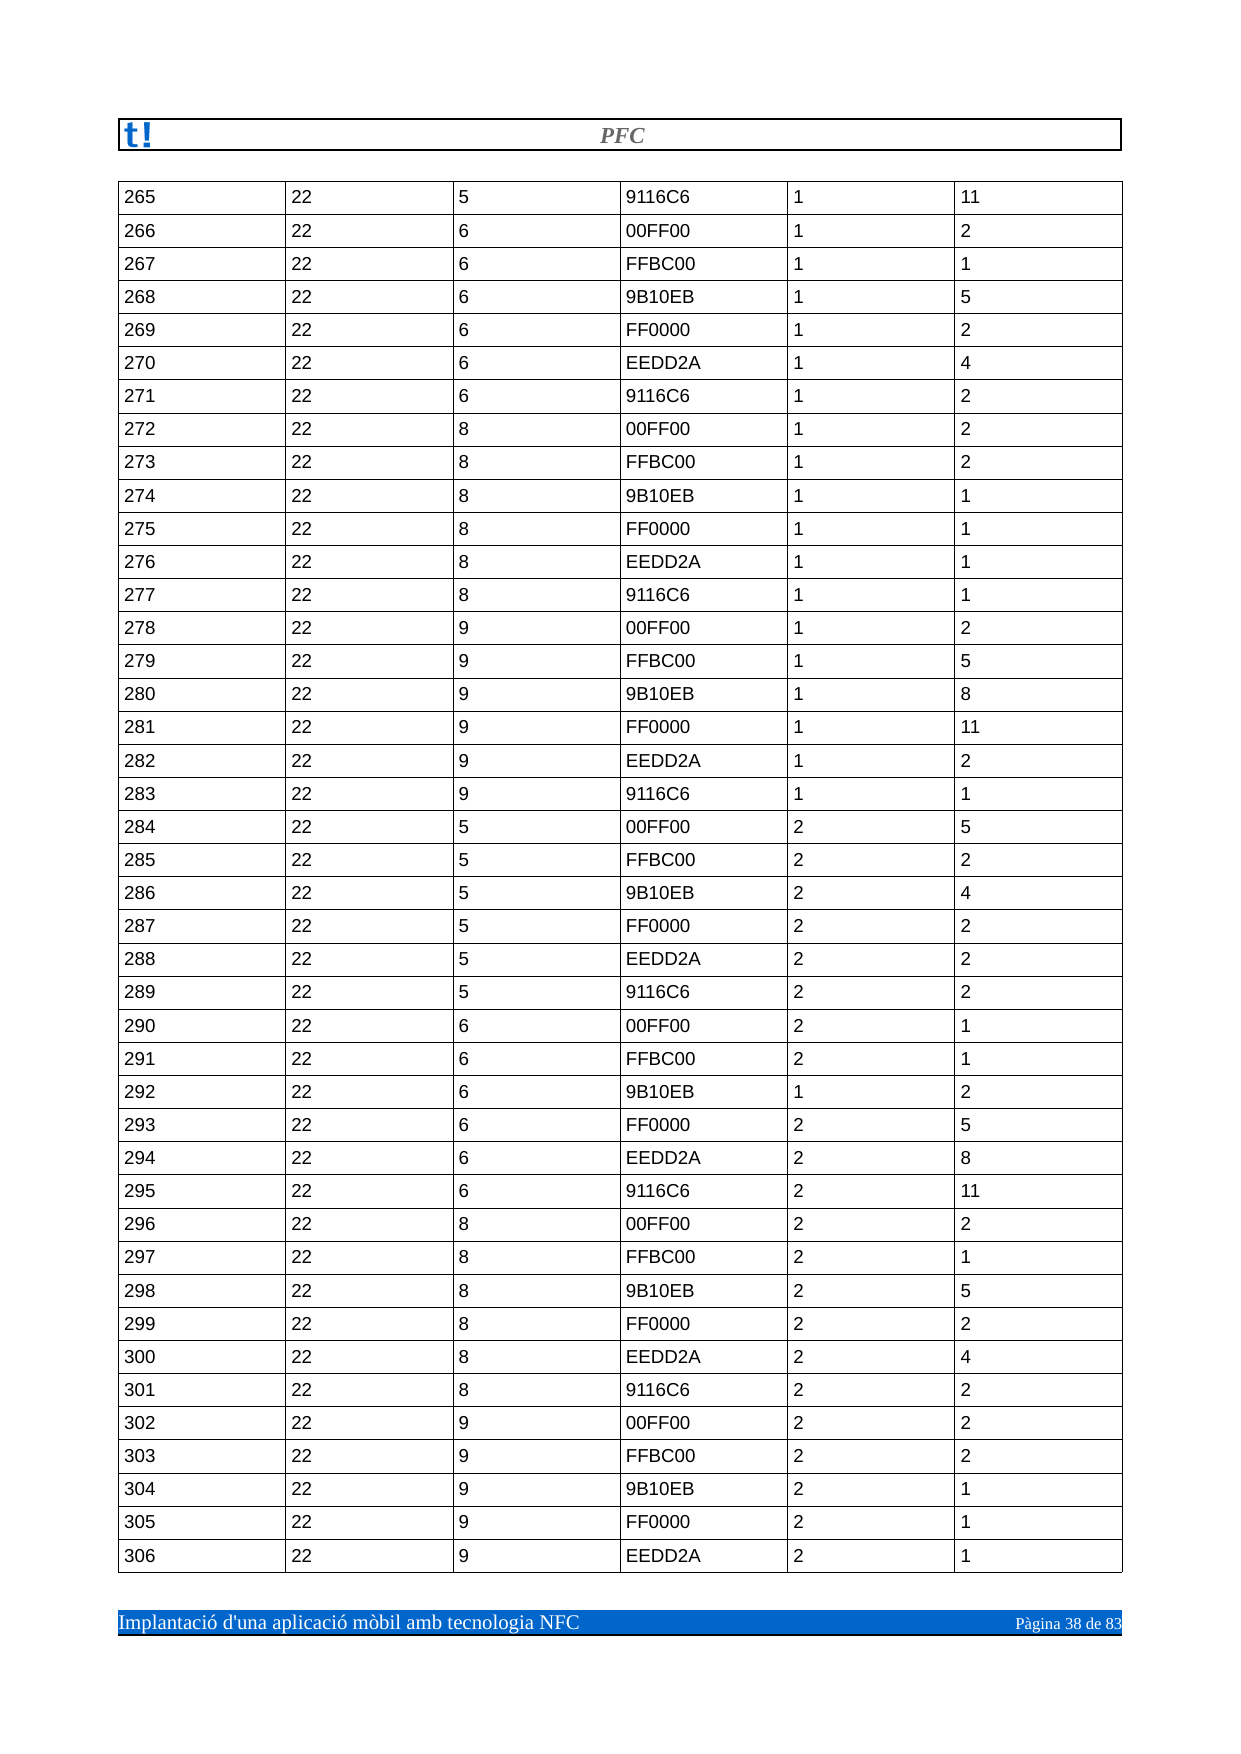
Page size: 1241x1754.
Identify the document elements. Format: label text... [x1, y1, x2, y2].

table_cell 278 [119, 612, 285, 644]
table_cell 8 [454, 1275, 620, 1307]
table_cell 306 [119, 1540, 285, 1572]
table_cell 6 [454, 1142, 620, 1174]
table_cell 1 [788, 182, 954, 214]
table_cell 1 [788, 546, 954, 578]
table_cell 1 [955, 1540, 1122, 1572]
table_cell 293 [119, 1109, 285, 1141]
table_cell FF0000 [621, 712, 787, 744]
table_cell 9 [454, 745, 620, 777]
table_cell 5 [955, 281, 1122, 313]
table_cell 1 [788, 248, 954, 280]
table_cell 304 [119, 1474, 285, 1506]
table_cell 22 [286, 745, 453, 777]
table_cell 9116C6 [621, 977, 787, 1009]
table_cell 22 [286, 977, 453, 1009]
table_cell 2 [955, 977, 1122, 1009]
table_cell FF0000 [621, 1308, 787, 1340]
table_cell 22 [286, 513, 453, 545]
table_cell 1 [955, 480, 1122, 512]
table_cell 292 [119, 1076, 285, 1108]
table_cell 1 [955, 546, 1122, 578]
table_cell 296 [119, 1209, 285, 1241]
table_cell 22 [286, 1242, 453, 1274]
table_cell 1 [788, 1076, 954, 1108]
table_cell FFBC00 [621, 248, 787, 280]
table_cell 2 [788, 1275, 954, 1307]
table_cell 2 [788, 1440, 954, 1472]
table_cell 2 [955, 1374, 1122, 1406]
table_cell 9B10EB [621, 480, 787, 512]
table_cell 22 [286, 1043, 453, 1075]
table_cell 269 [119, 314, 285, 346]
table_cell 286 [119, 877, 285, 909]
table_cell 1 [788, 712, 954, 744]
table_cell EEDD2A [621, 1540, 787, 1572]
table_cell FF0000 [621, 910, 787, 942]
table_cell 00FF00 [621, 1407, 787, 1439]
table_cell 1 [788, 679, 954, 711]
table_cell 22 [286, 1440, 453, 1472]
table_cell FFBC00 [621, 1043, 787, 1075]
table_cell 22 [286, 1010, 453, 1042]
table_cell 289 [119, 977, 285, 1009]
table_cell 294 [119, 1142, 285, 1174]
table_cell 9116C6 [621, 579, 787, 611]
table_cell 9B10EB [621, 1076, 787, 1108]
table_cell FF0000 [621, 1109, 787, 1141]
table_cell 6 [454, 1109, 620, 1141]
table_cell 295 [119, 1175, 285, 1207]
table_cell 6 [454, 248, 620, 280]
table_cell 9 [454, 1474, 620, 1506]
table_cell 6 [454, 314, 620, 346]
table_cell 9 [454, 612, 620, 644]
table_cell 22 [286, 1076, 453, 1108]
table_cell 2 [788, 1374, 954, 1406]
table_cell 2 [955, 414, 1122, 446]
table_cell 22 [286, 414, 453, 446]
table_cell 9 [454, 1407, 620, 1439]
table_cell FFBC00 [621, 844, 787, 876]
table_cell 2 [788, 811, 954, 843]
table_cell 22 [286, 612, 453, 644]
table_cell 1 [788, 579, 954, 611]
table_cell 5 [955, 1109, 1122, 1141]
table_cell 6 [454, 1043, 620, 1075]
table_cell FF0000 [621, 513, 787, 545]
table_cell 22 [286, 712, 453, 744]
table_cell 22 [286, 811, 453, 843]
table_cell 22 [286, 182, 453, 214]
table_cell 268 [119, 281, 285, 313]
table_cell 1 [788, 645, 954, 677]
table_cell 2 [955, 380, 1122, 412]
table_cell 2 [788, 910, 954, 942]
table_cell 2 [788, 1474, 954, 1506]
table_cell 6 [454, 347, 620, 379]
table_cell 297 [119, 1242, 285, 1274]
table_cell 281 [119, 712, 285, 744]
table_cell 1 [955, 248, 1122, 280]
table_cell 280 [119, 679, 285, 711]
table_cell 1 [788, 347, 954, 379]
table_cell 2 [955, 612, 1122, 644]
table_cell 1 [788, 314, 954, 346]
table_cell 2 [955, 1076, 1122, 1108]
table_cell 9 [454, 1507, 620, 1539]
table_cell 277 [119, 579, 285, 611]
table_cell 5 [454, 977, 620, 1009]
table_cell 22 [286, 844, 453, 876]
table_cell 2 [955, 1407, 1122, 1439]
table_cell 2 [788, 1540, 954, 1572]
table_cell 22 [286, 1407, 453, 1439]
table_cell 2 [788, 1209, 954, 1241]
table_cell 22 [286, 1540, 453, 1572]
table_cell 2 [788, 1142, 954, 1174]
table_cell 1 [788, 447, 954, 479]
table_cell 8 [454, 1374, 620, 1406]
table_cell 303 [119, 1440, 285, 1472]
table_cell 11 [955, 182, 1122, 214]
table_cell 271 [119, 380, 285, 412]
table_cell 22 [286, 877, 453, 909]
table_cell 285 [119, 844, 285, 876]
table_cell EEDD2A [621, 1142, 787, 1174]
table_cell 00FF00 [621, 215, 787, 247]
table_cell 2 [788, 1242, 954, 1274]
table_cell 273 [119, 447, 285, 479]
table_cell 6 [454, 281, 620, 313]
table_cell 22 [286, 1142, 453, 1174]
table_cell 22 [286, 1275, 453, 1307]
table_cell 1 [955, 1010, 1122, 1042]
table_cell 1 [955, 1474, 1122, 1506]
table_cell 9 [454, 778, 620, 810]
table_cell 9B10EB [621, 1474, 787, 1506]
table_cell 8 [454, 414, 620, 446]
table_cell 22 [286, 645, 453, 677]
table_cell 9116C6 [621, 1374, 787, 1406]
table_cell 8 [454, 1242, 620, 1274]
table_cell 2 [788, 1341, 954, 1373]
table_cell FF0000 [621, 1507, 787, 1539]
table_cell 22 [286, 215, 453, 247]
table_cell 22 [286, 1374, 453, 1406]
table_cell 00FF00 [621, 811, 787, 843]
table_cell 2 [788, 1407, 954, 1439]
table_cell 00FF00 [621, 612, 787, 644]
table_cell 9116C6 [621, 182, 787, 214]
table_cell 5 [454, 944, 620, 976]
table_cell FFBC00 [621, 447, 787, 479]
table_cell 2 [788, 1109, 954, 1141]
table_cell 1 [955, 579, 1122, 611]
table_cell 9116C6 [621, 1175, 787, 1207]
table_cell 00FF00 [621, 1010, 787, 1042]
table_cell EEDD2A [621, 347, 787, 379]
table_cell 8 [454, 1308, 620, 1340]
table_cell 282 [119, 745, 285, 777]
table_cell EEDD2A [621, 546, 787, 578]
table_cell 1 [788, 380, 954, 412]
table_cell 2 [788, 1507, 954, 1539]
table_cell EEDD2A [621, 1341, 787, 1373]
table_cell 305 [119, 1507, 285, 1539]
table_cell FFBC00 [621, 1440, 787, 1472]
table_cell 265 [119, 182, 285, 214]
table_cell 8 [454, 1209, 620, 1241]
table_cell 1 [955, 1043, 1122, 1075]
table_cell 1 [955, 778, 1122, 810]
table_cell 11 [955, 712, 1122, 744]
table_cell 2 [788, 844, 954, 876]
table_cell 1 [788, 414, 954, 446]
table_cell 8 [454, 480, 620, 512]
table_cell 6 [454, 380, 620, 412]
table_cell 22 [286, 314, 453, 346]
table_cell EEDD2A [621, 745, 787, 777]
table_cell 1 [788, 778, 954, 810]
table_cell 1 [955, 513, 1122, 545]
table_cell 302 [119, 1407, 285, 1439]
table_cell 2 [788, 1010, 954, 1042]
table_cell 22 [286, 281, 453, 313]
table_cell 22 [286, 447, 453, 479]
table_cell 1 [788, 513, 954, 545]
table_cell 22 [286, 1308, 453, 1340]
table_cell 8 [955, 679, 1122, 711]
table_cell 2 [955, 944, 1122, 976]
table_cell 267 [119, 248, 285, 280]
table_cell 1 [788, 281, 954, 313]
table_cell 5 [454, 182, 620, 214]
table_cell EEDD2A [621, 944, 787, 976]
table_cell 2 [788, 1175, 954, 1207]
table_cell 22 [286, 1109, 453, 1141]
table_cell 301 [119, 1374, 285, 1406]
table_cell 22 [286, 1507, 453, 1539]
table_cell 8 [454, 447, 620, 479]
table_cell 6 [454, 1010, 620, 1042]
table_cell 8 [454, 1341, 620, 1373]
table_cell 22 [286, 546, 453, 578]
table_cell 298 [119, 1275, 285, 1307]
table_cell 5 [955, 811, 1122, 843]
table_cell 4 [955, 347, 1122, 379]
table_cell 2 [955, 447, 1122, 479]
table_cell 22 [286, 910, 453, 942]
table_cell 300 [119, 1341, 285, 1373]
table_cell 8 [454, 546, 620, 578]
table_cell 1 [788, 612, 954, 644]
table_cell 00FF00 [621, 1209, 787, 1241]
table_cell 1 [955, 1242, 1122, 1274]
table_cell 5 [454, 910, 620, 942]
table_cell 291 [119, 1043, 285, 1075]
table_cell 274 [119, 480, 285, 512]
table_cell 22 [286, 248, 453, 280]
table_cell 288 [119, 944, 285, 976]
table_cell 9 [454, 1440, 620, 1472]
table_cell 9116C6 [621, 778, 787, 810]
table_cell 2 [955, 910, 1122, 942]
table_cell 9B10EB [621, 1275, 787, 1307]
table_cell 276 [119, 546, 285, 578]
table_cell 8 [454, 579, 620, 611]
table_cell FFBC00 [621, 1242, 787, 1274]
table_cell 5 [454, 877, 620, 909]
table_cell 22 [286, 1175, 453, 1207]
table_cell 2 [955, 314, 1122, 346]
table_cell 1 [788, 215, 954, 247]
table_cell 270 [119, 347, 285, 379]
table_cell 9 [454, 712, 620, 744]
table_cell FFBC00 [621, 645, 787, 677]
table_cell 6 [454, 1175, 620, 1207]
table_cell 22 [286, 347, 453, 379]
table_cell 00FF00 [621, 414, 787, 446]
table_cell 2 [955, 215, 1122, 247]
table_cell 279 [119, 645, 285, 677]
table_cell 283 [119, 778, 285, 810]
table_cell 2 [788, 877, 954, 909]
table_cell 2 [788, 944, 954, 976]
table_cell 22 [286, 679, 453, 711]
table_cell 1 [955, 1507, 1122, 1539]
table_cell 1 [788, 745, 954, 777]
table_cell 2 [788, 977, 954, 1009]
table_cell 9 [454, 645, 620, 677]
table_cell 266 [119, 215, 285, 247]
picture [123, 121, 151, 148]
table_cell 22 [286, 778, 453, 810]
table_cell 299 [119, 1308, 285, 1340]
table_cell 2 [955, 844, 1122, 876]
table_cell 5 [454, 844, 620, 876]
table_cell 2 [788, 1043, 954, 1075]
table_cell 284 [119, 811, 285, 843]
table_cell 290 [119, 1010, 285, 1042]
table_cell 22 [286, 1474, 453, 1506]
table_cell 9B10EB [621, 877, 787, 909]
table_cell 272 [119, 414, 285, 446]
table_cell 22 [286, 1341, 453, 1373]
table_cell 2 [955, 1440, 1122, 1472]
table_cell 6 [454, 1076, 620, 1108]
table_cell 22 [286, 944, 453, 976]
table_cell 9 [454, 679, 620, 711]
table_cell 22 [286, 579, 453, 611]
table_cell 22 [286, 480, 453, 512]
table_cell 9116C6 [621, 380, 787, 412]
table_cell 2 [955, 1308, 1122, 1340]
table_cell 4 [955, 1341, 1122, 1373]
table_cell 4 [955, 877, 1122, 909]
table_cell 22 [286, 1209, 453, 1241]
table_cell 9B10EB [621, 679, 787, 711]
table_cell 275 [119, 513, 285, 545]
table_cell 2 [788, 1308, 954, 1340]
table_cell 22 [286, 380, 453, 412]
table_cell 5 [955, 645, 1122, 677]
table_cell 8 [454, 513, 620, 545]
table_cell 2 [955, 1209, 1122, 1241]
table_cell 11 [955, 1175, 1122, 1207]
table_cell 8 [955, 1142, 1122, 1174]
table_cell 2 [955, 745, 1122, 777]
table_cell 287 [119, 910, 285, 942]
table_cell 6 [454, 215, 620, 247]
table_cell 1 [788, 480, 954, 512]
table_cell 9B10EB [621, 281, 787, 313]
table_cell 5 [454, 811, 620, 843]
table_cell FF0000 [621, 314, 787, 346]
table_cell 5 [955, 1275, 1122, 1307]
table_cell 9 [454, 1540, 620, 1572]
